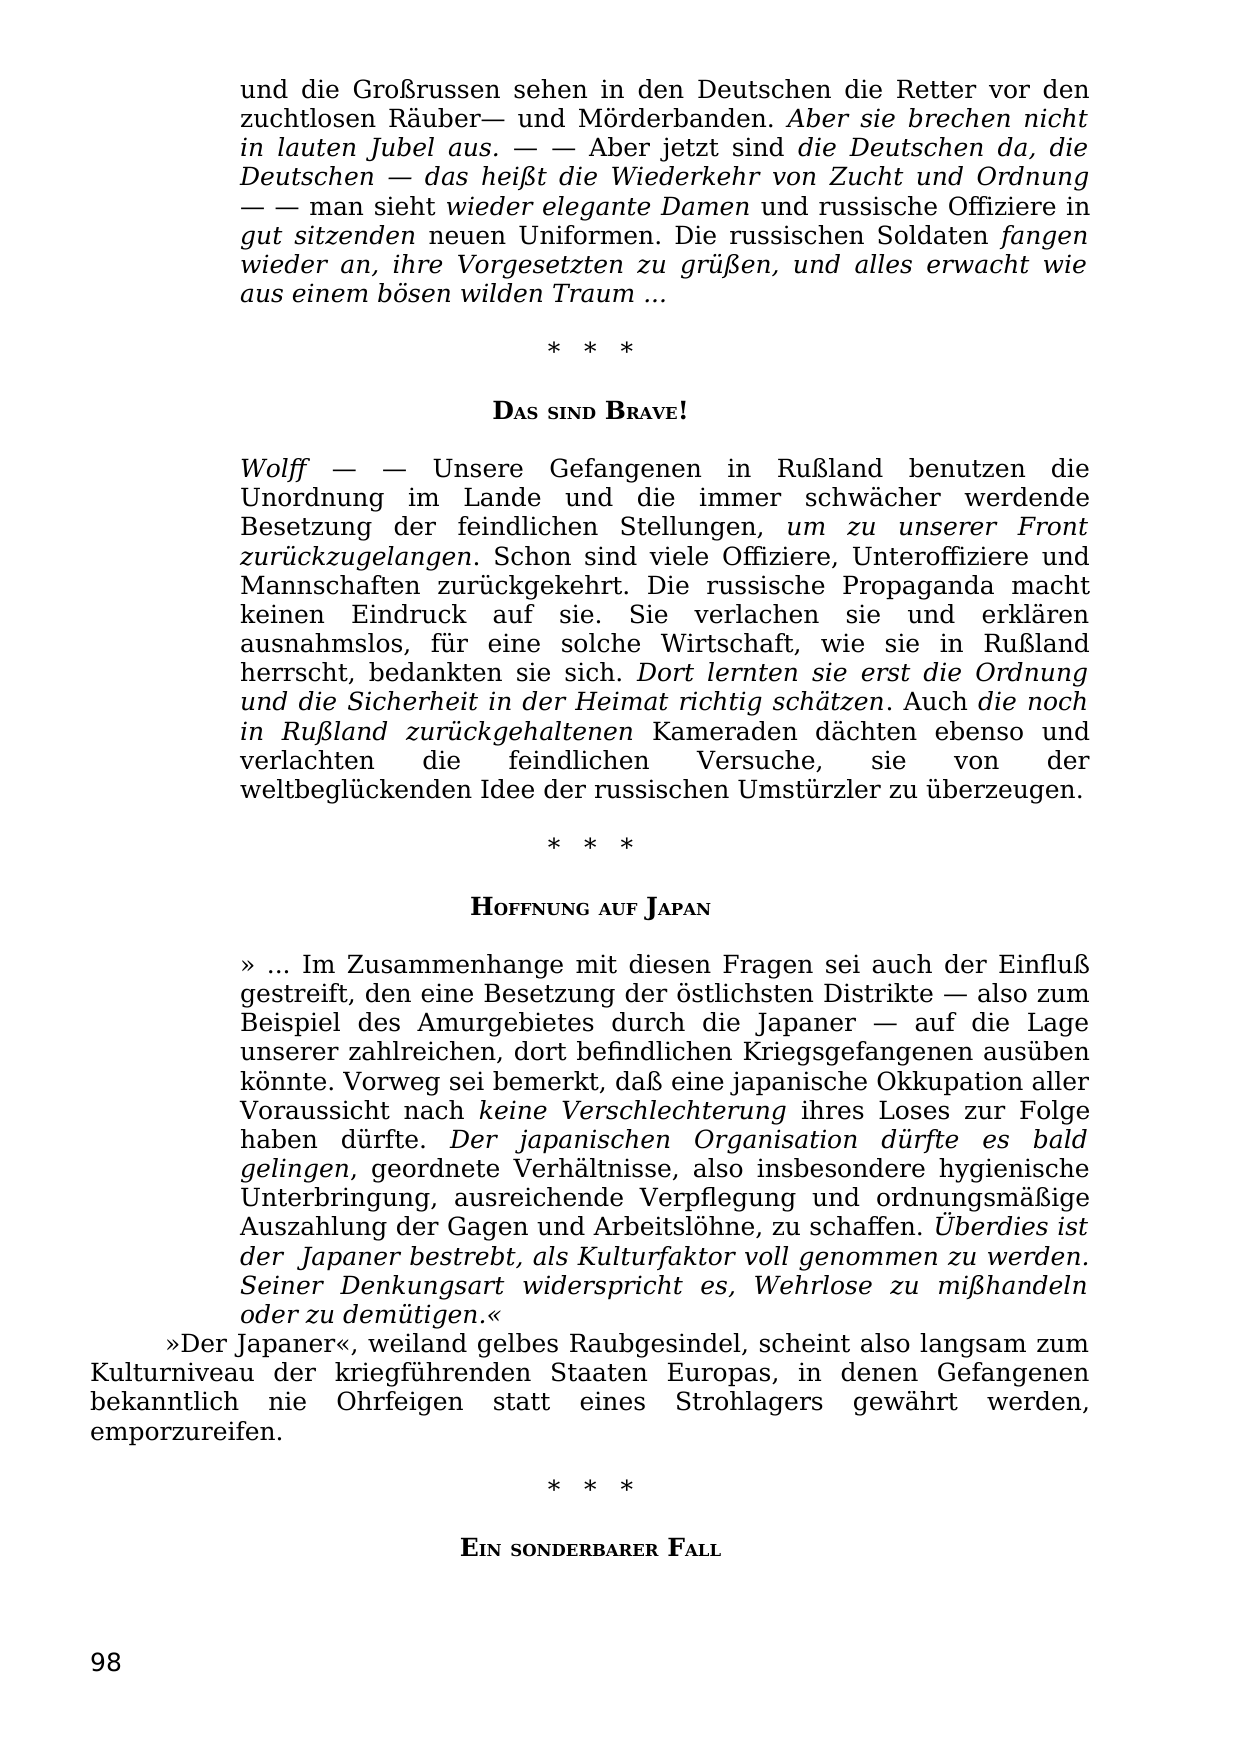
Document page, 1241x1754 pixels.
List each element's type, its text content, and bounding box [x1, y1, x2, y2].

text » ... Im Zusammenhange mit diesen Fragen sei auch der Einfluß gestreift, den eine Besetzung der östlichsten Distrikte — also zum Beispiel des Amurgebietes durch die Japaner — auf die Lage unserer zahlreichen, dort befindlichen Kriegsgefangenen ausüben könnte. Vorweg sei bemerkt, daß eine japanische Okkupation aller Voraussicht nach keine Verschlechterung ihres Loses zur Folge haben dürfte. Der japanischen Organisation dürfte es bald gelingen, geordnete Verhältnisse, also insbesondere hygienische Unterbringung, ausreichende Verpflegung und ordnungsmäßige Auszahlung der Gagen und Arbeitslöhne, zu schaffen. Überdies ist der Japaner bestrebt, als Kulturfaktor voll genommen zu werden. Seiner Denkungsart widerspricht es, Wehrlose zu mißhandeln oder zu demütigen.« [240, 950, 1091, 1329]
text Das sind Brave! [90, 367, 1091, 425]
text Ein sonderbarer Fall [90, 1504, 1091, 1562]
text * * * [90, 1475, 1091, 1504]
text * * * [90, 337, 1091, 367]
text Hoffnung auf Japan [90, 862, 1091, 921]
text Wolff — — Unsere Gefangenen in Rußland benutzen die Unordnung im Lande und die immer schwächer werdende Besetzung der feindlichen Stellungen, um zu unserer Front zurückzugelangen. Schon sind viele Offiziere, Unteroffiziere und Mannschaften zurückgekehrt. Die russische Propaganda macht keinen Eindruck auf sie. Sie verlachen sie und erklären ausnahmslos, für eine solche Wirtschaft, wie sie in Rußland herrscht, bedankten sie sich. Dort lernten sie erst die Ordnung und die Sicherheit in der Heimat richtig schätzen. Auch die noch in Rußland zurückgehaltenen Kameraden dächten ebenso und verlachten die feindlichen Versuche, sie von der weltbeglückenden Idee der russischen Umstürzler zu überzeugen. [240, 454, 1091, 804]
text »Der Japaner«, weiland gelbes Raubgesindel, scheint also langsam zum Kulturniveau der kriegführenden Staaten Europas, in denen Gefangenen bekanntlich nie Ohrfeigen statt eines Strohlagers gewährt werden, emporzureifen. [90, 1329, 1091, 1446]
text und die Großrussen sehen in den Deutschen die Retter vor den zuchtlosen Räuber— und Mörderbanden. Aber sie brechen nicht in lauten Jubel aus. — — Aber jetzt sind die Deutschen da, die Deutschen — das heißt die Wiederkehr von Zucht und Ordnung — — man sieht wieder elegante Damen und russische Offiziere in gut sitzenden neuen Uniformen. Die russischen Soldaten fangen wieder an, ihre Vorgesetzten zu grüßen, und alles erwacht wie aus einem bösen wilden Traum ... [240, 75, 1091, 308]
text * * * [90, 833, 1091, 862]
